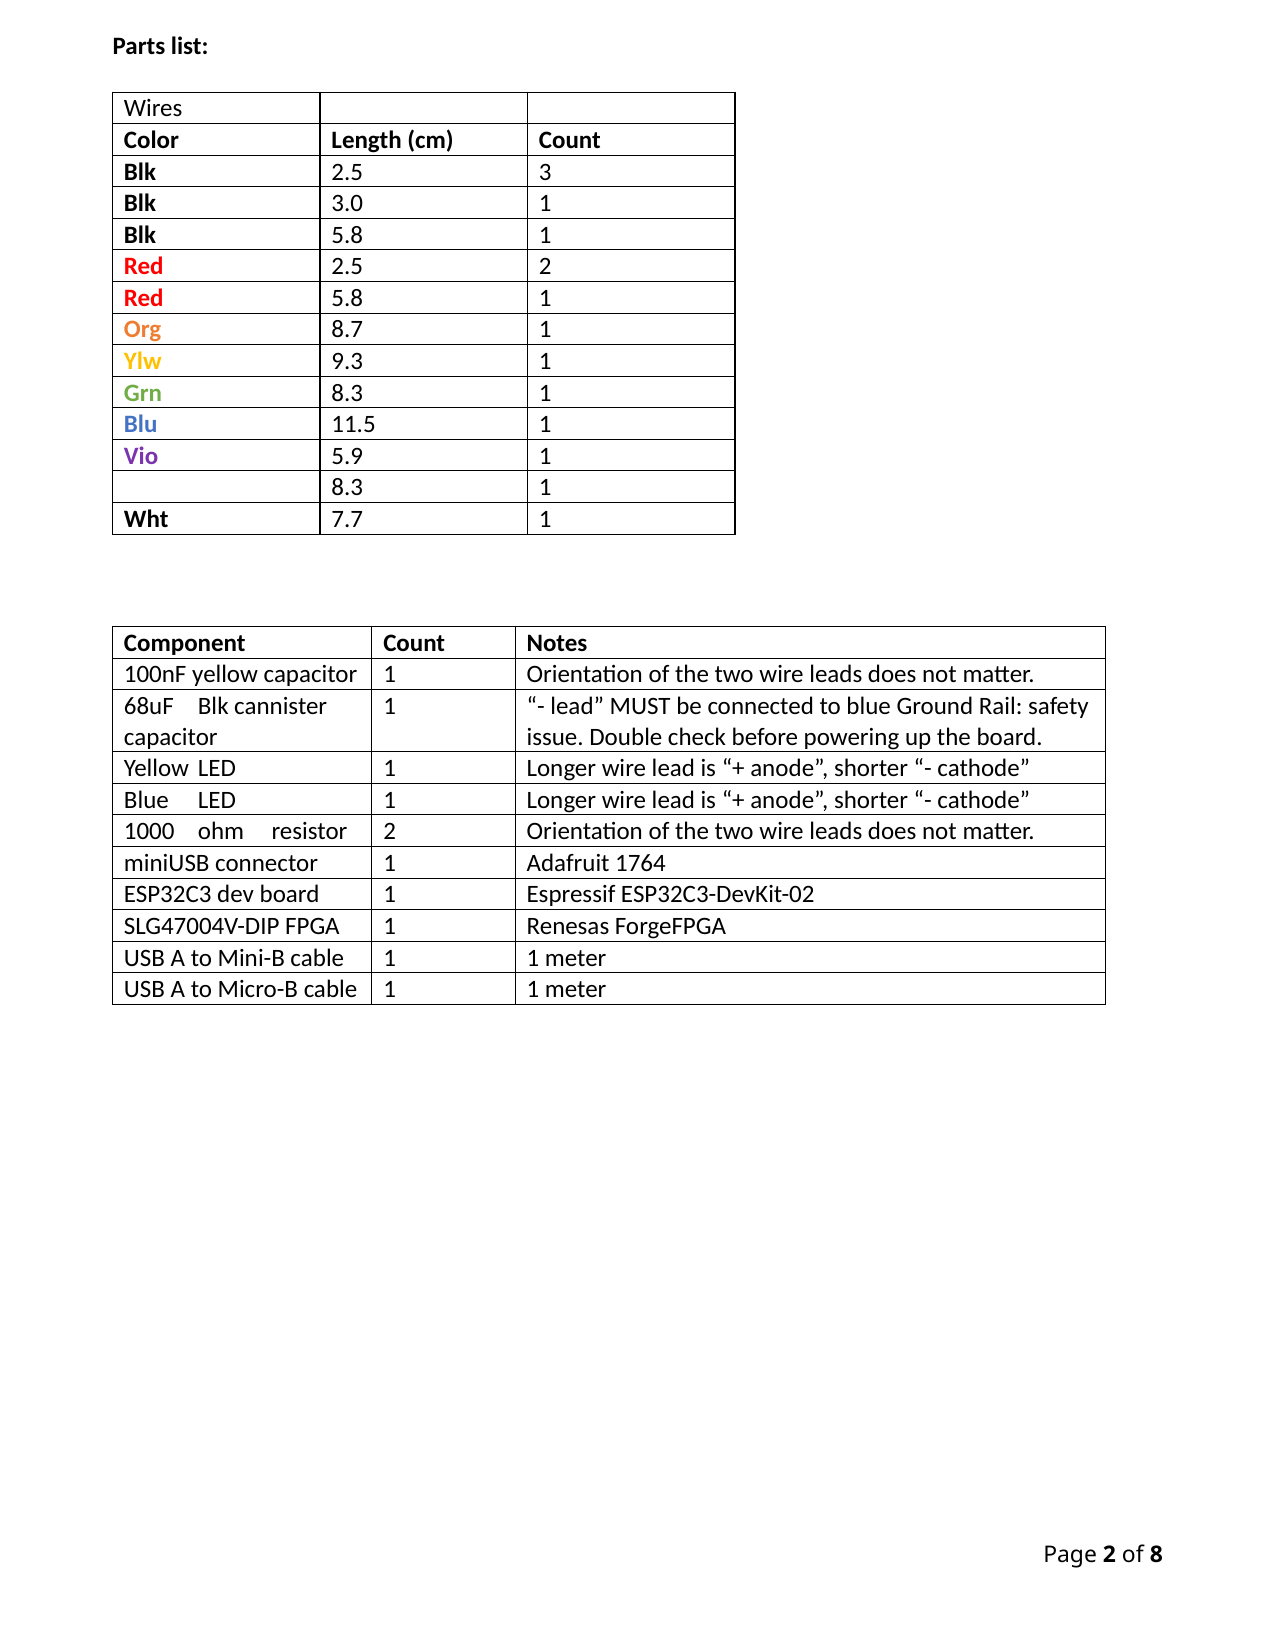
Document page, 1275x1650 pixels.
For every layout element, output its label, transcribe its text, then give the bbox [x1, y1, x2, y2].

table_cell Gry [113, 471, 319, 502]
table_header [528, 93, 734, 123]
table_cell Espressif ESP32C3-DevKit-02 [516, 879, 1105, 909]
table_cell 2.5 [321, 156, 527, 186]
table_cell 1 [372, 659, 515, 689]
table_cell 1 [372, 690, 515, 751]
table_cell miniUSB connector [113, 847, 371, 877]
table_cell 1 [528, 187, 734, 218]
table_cell 3.0 [321, 187, 527, 218]
table_cell 1 [528, 314, 734, 344]
table_cell 1 [528, 345, 734, 376]
table_cell “- lead” MUST be connected to blue Ground Rail: safety issue. Double check before powering up the board. [516, 690, 1105, 751]
table_cell 7.7 [321, 503, 527, 533]
table_cell 8.7 [321, 314, 527, 344]
table_cell Red [113, 250, 319, 281]
table_cell 1 [528, 471, 734, 502]
table_cell 1 [528, 408, 734, 439]
table_cell Color [113, 124, 319, 155]
table_cell Blk [113, 187, 319, 218]
table_cell Blue LED [113, 784, 371, 814]
table_cell 1 [372, 879, 515, 909]
table_cell 100nF yellow capacitor [113, 659, 371, 689]
table_cell Length (cm) [321, 124, 527, 155]
table_header Notes [516, 627, 1105, 658]
table_cell USB A to Mini-B cable [113, 942, 371, 972]
table_cell 1 [372, 784, 515, 814]
table_cell 1 [528, 503, 734, 533]
table_cell 2 [372, 815, 515, 846]
table_cell Blk [113, 219, 319, 249]
table_cell 1 [528, 219, 734, 249]
table_cell 1 [372, 942, 515, 972]
table_cell 1 [528, 440, 734, 470]
table_cell 1000 ohm resistor [113, 815, 371, 846]
table_header Count [372, 627, 515, 658]
table_cell 1 [372, 847, 515, 877]
table_cell 1 meter [516, 973, 1105, 1004]
table_header [321, 93, 527, 123]
table_cell 8.3 [321, 471, 527, 502]
table_cell SLG47004V-DIP FPGA [113, 910, 371, 941]
table_header Component [113, 627, 371, 658]
table_cell Orientation of the two wire leads does not matter. [516, 815, 1105, 846]
table_cell Vio [113, 440, 319, 470]
table_cell 1 [528, 282, 734, 312]
table_cell Red [113, 282, 319, 312]
table_cell 1 [528, 377, 734, 407]
table_cell Adafruit 1764 [516, 847, 1105, 877]
table_cell 68uF Blk cannister capacitor [113, 690, 371, 751]
table_cell Renesas ForgeFPGA [516, 910, 1105, 941]
table_cell 1 meter [516, 942, 1105, 972]
table_header Wires [113, 93, 319, 123]
table_cell 2.5 [321, 250, 527, 281]
text Parts list: [112, 31, 1162, 61]
table_cell Grn [113, 377, 319, 407]
table_cell Count [528, 124, 734, 155]
table_cell 5.9 [321, 440, 527, 470]
table_cell Longer wire lead is “+ anode”, shorter “- cathode” [516, 752, 1105, 783]
table_cell 1 [372, 910, 515, 941]
table_cell Blu [113, 408, 319, 439]
table_cell 9.3 [321, 345, 527, 376]
table_cell Orientation of the two wire leads does not matter. [516, 659, 1105, 689]
table_cell Ylw [113, 345, 319, 376]
table_cell 8.3 [321, 377, 527, 407]
table_cell 2 [528, 250, 734, 281]
table_cell 3 [528, 156, 734, 186]
table_cell Org [113, 314, 319, 344]
table_cell 1 [372, 973, 515, 1004]
table_cell Blk [113, 156, 319, 186]
table_cell 11.5 [321, 408, 527, 439]
table_cell ESP32C3 dev board [113, 879, 371, 909]
table_cell Wht [113, 503, 319, 533]
table_cell 5.8 [321, 282, 527, 312]
table_cell 1 [372, 752, 515, 783]
table_cell Longer wire lead is “+ anode”, shorter “- cathode” [516, 784, 1105, 814]
table_cell Yellow LED [113, 752, 371, 783]
table_cell 5.8 [321, 219, 527, 249]
table_cell USB A to Micro-B cable [113, 973, 371, 1004]
